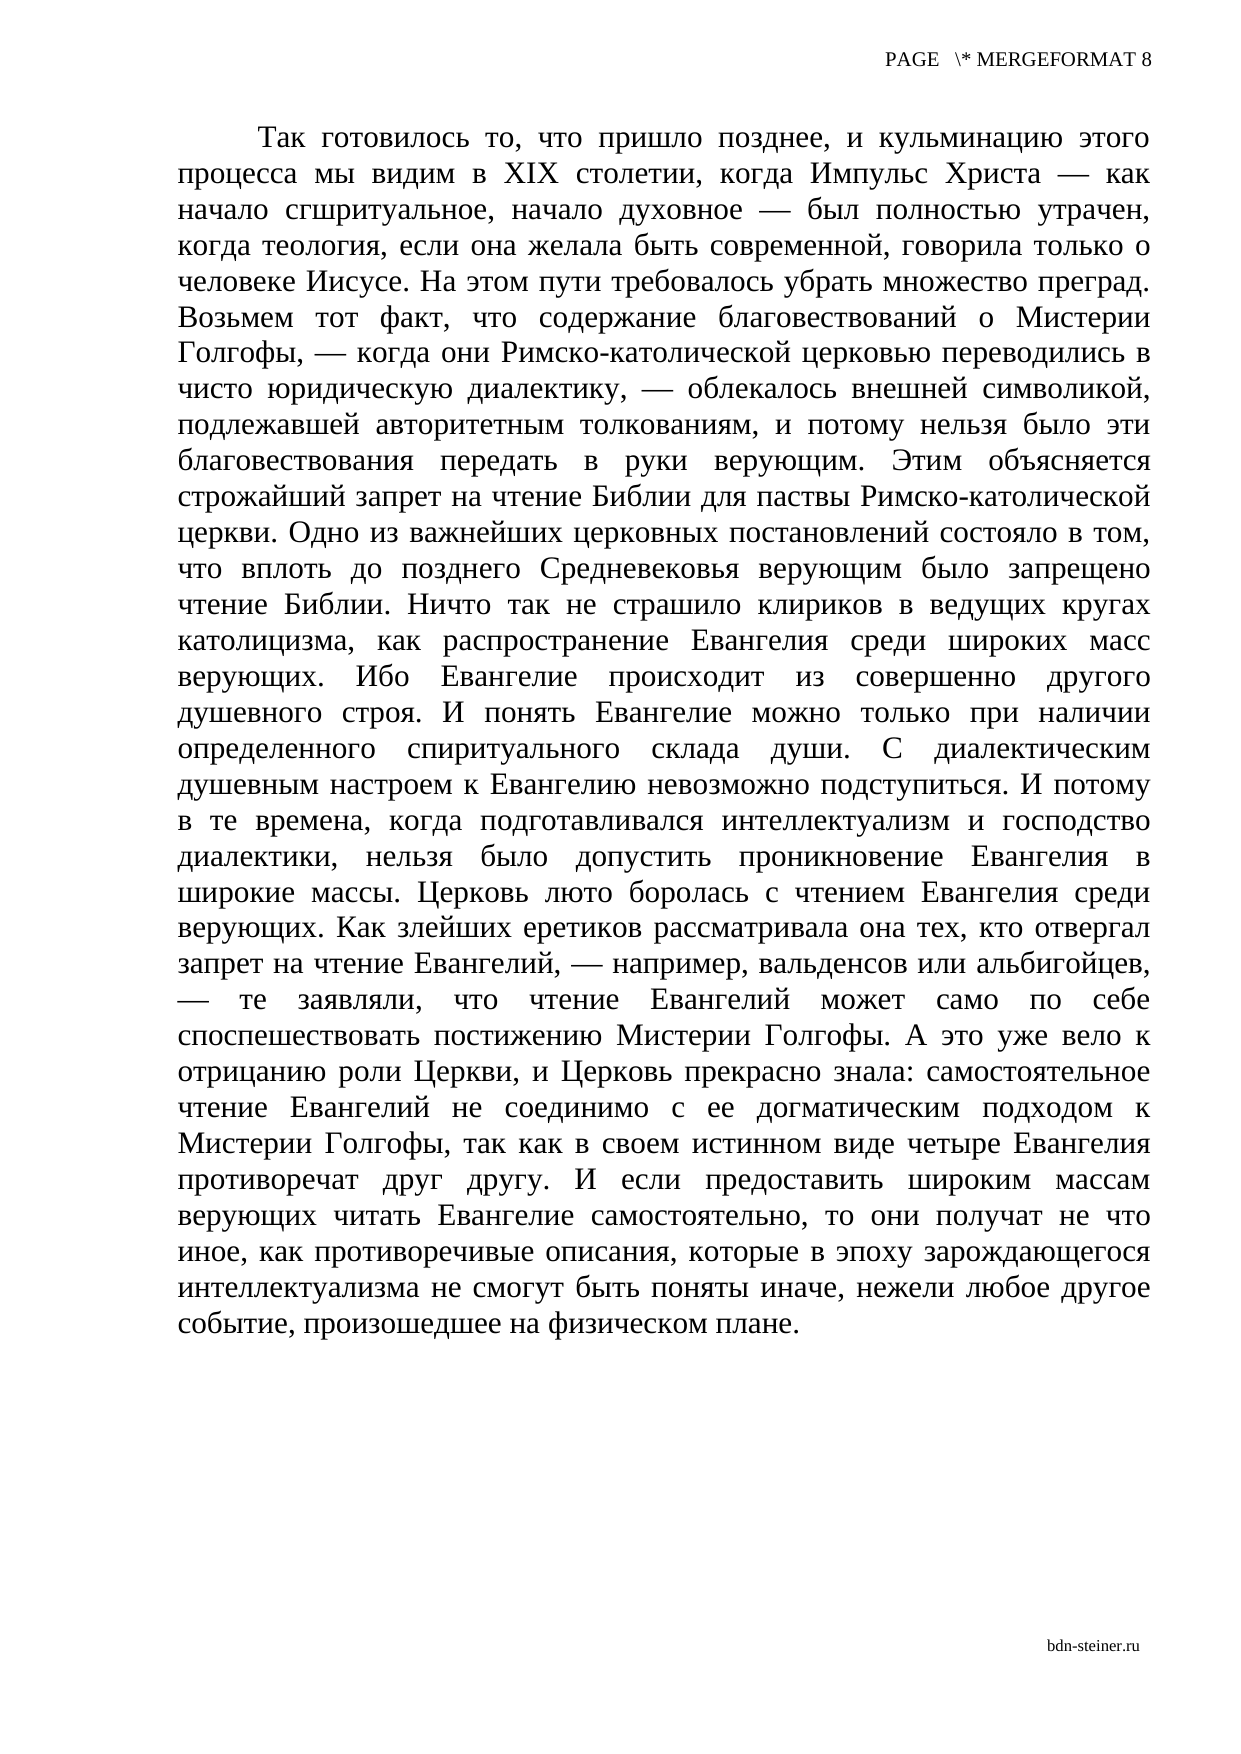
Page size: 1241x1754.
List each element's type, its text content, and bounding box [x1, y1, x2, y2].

text Так готовилось то, что пришло позднее, и кульминацию этого процесса мы видим в XIX столетии, когда Импульс Христа — как начало сгшритуальное, начало духовное — был полностью утрачен, когда теология, если она желала быть современной, говорила только о человеке Иисусе. На этом пути требовалось убрать множество преград. Возьмем тот факт, что содержание благовествований о Мистерии Голгофы, — когда они Римско-католической церковью переводились в чисто юридическую диалектику, — облекалось внешней символикой, подлежавшей авторитетным толкованиям, и потому нельзя было эти благовествования передать в руки верующим. Этим объясняется строжайший запрет на чтение Библии для паствы Римско-католической церкви. Одно из важнейших церковных постановлений состояло в том, что вплоть до позднего Средневековья верующим было запрещено чтение Библии. Ничто так не страшило клириков в ведущих кругах католицизма, как распространение Евангелия среди широких масс верующих. Ибо Евангелие происходит из совершенно другого душевного строя. И понять Евангелие можно только при наличии определенного спиритуального склада души. С диалектическим душевным настроем к Евангелию невозможно подступиться. И потому в те времена, когда подготавливался интеллектуализм и господство диалектики, нельзя было допустить проникновение Евангелия в широкие массы. Церковь люто боролась с чтением Евангелия среди верующих. Как злейших еретиков рассматривала она тех, кто отвергал запрет на чтение Евангелий, — например, вальденсов или альбигойцев, — те заявляли, что чтение Евангелий может само по себе споспешествовать постижению Мистерии Голгофы. А это уже вело к отрицанию роли Церкви, и Церковь прекрасно знала: самостоятельное чтение Евангелий не соединимо с ее догматическим подходом к Мистерии Голгофы, так как в своем истинном виде четыре Евангелия противоречат друг другу. И если предоставить широким массам верующих читать Евангелие самостоятельно, то они получат не что иное, как противоречивые описания, которые в эпоху зарождающегося интеллектуализма не смогут быть поняты иначе, нежели любое другое событие, произошедшее на физическом плане. [177, 118, 1152, 1340]
